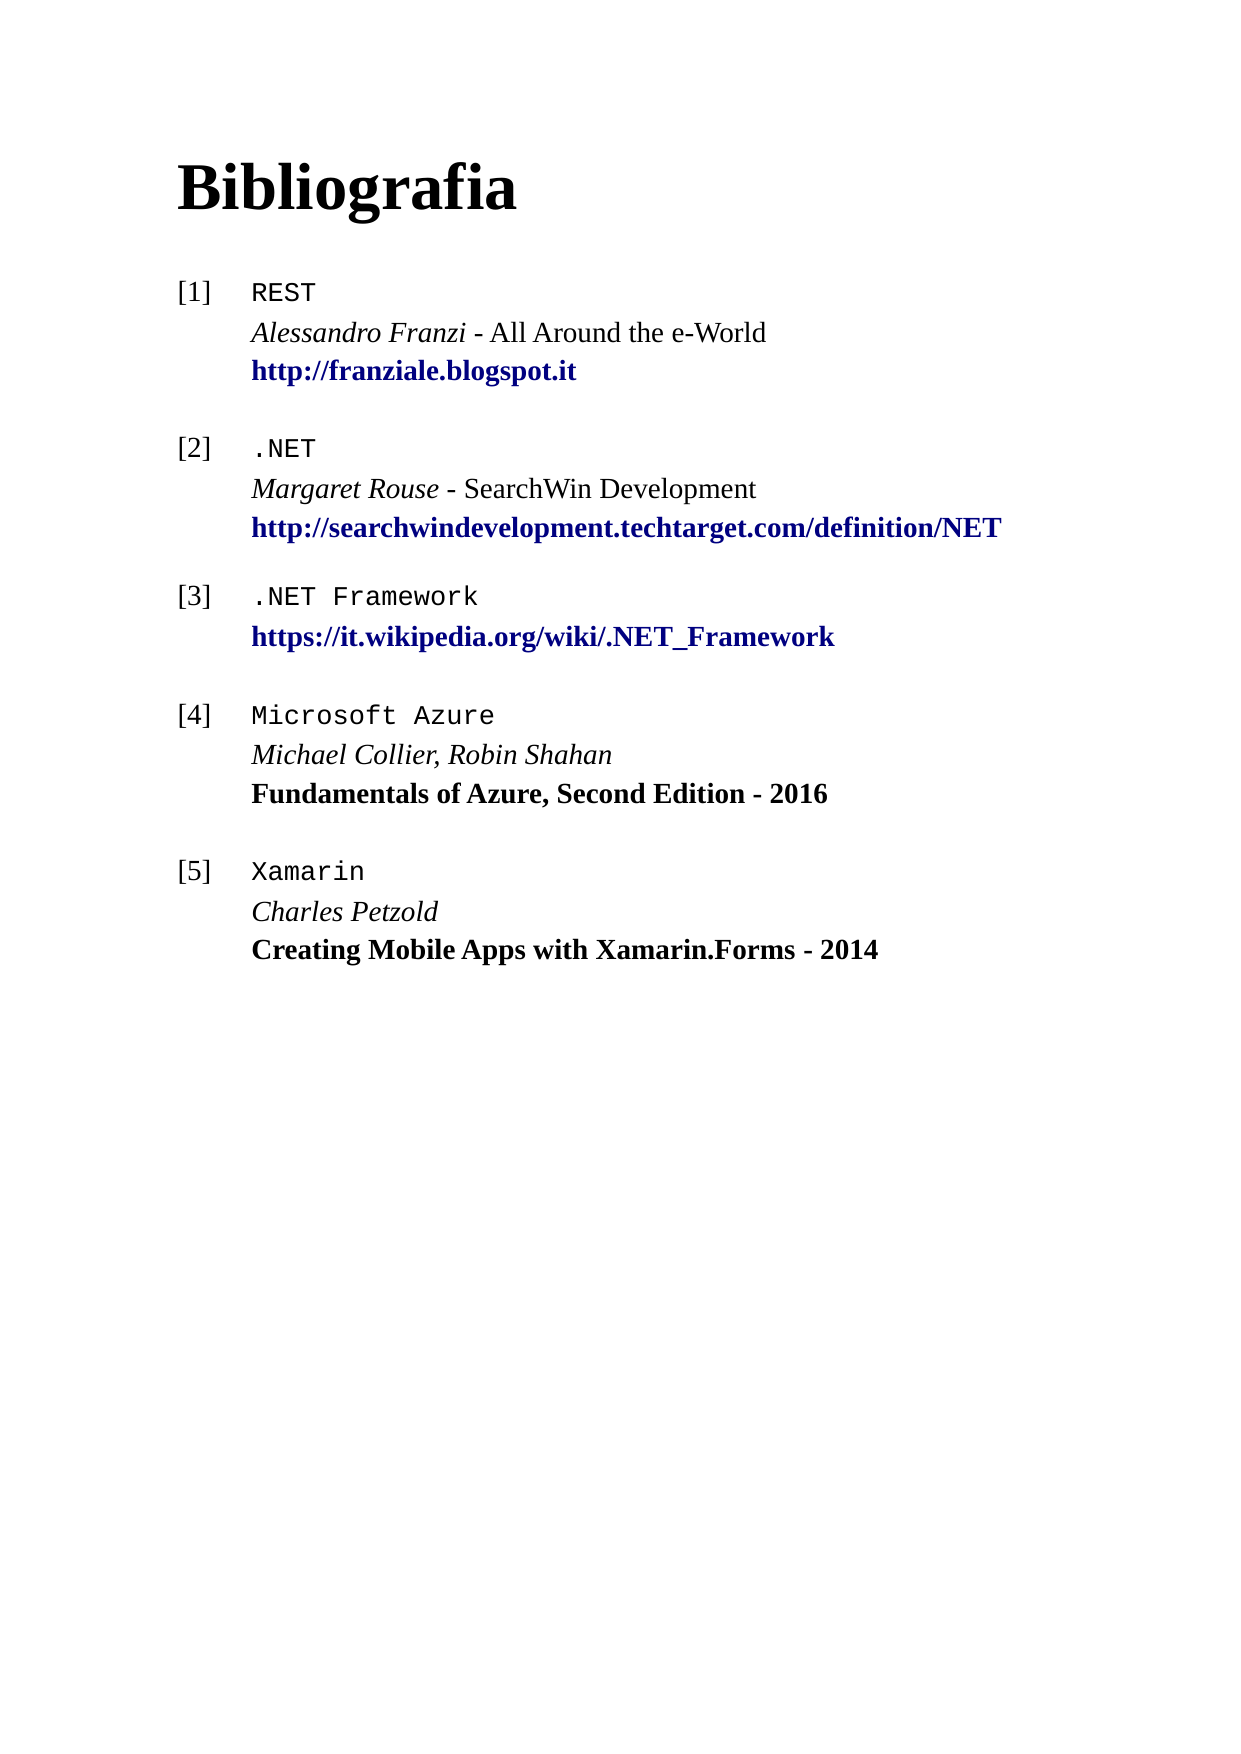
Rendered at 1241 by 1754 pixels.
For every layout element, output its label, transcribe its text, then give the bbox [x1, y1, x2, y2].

text Fundamentals of Azure, Second Edition - 2016 [177, 776, 1063, 809]
text Charles Petzold [177, 894, 1063, 927]
text [2] .NET [177, 431, 1063, 466]
text Creating Mobile Apps with Xamarin.Forms - 2014 [177, 932, 1063, 966]
text Bibliografia [177, 148, 1063, 224]
text [5] Xamarin [177, 853, 1063, 888]
text http://franziale.blogspot.it [177, 353, 1063, 387]
text https://it.wikipedia.org/wiki/.NET_Framework [177, 619, 1063, 653]
text Alessandro Franzi - All Around the e-World [177, 315, 1063, 348]
text Margaret Rouse - SearchWin Development [177, 471, 1063, 505]
text Michael Collier, Robin Shahan [177, 737, 1063, 771]
text [1] REST [177, 274, 1063, 310]
text [3] .NET Framework [177, 578, 1063, 614]
text http://searchwindevelopment.techtarget.com/definition/NET [177, 510, 1063, 543]
text [4] Microsoft Azure [177, 697, 1063, 732]
